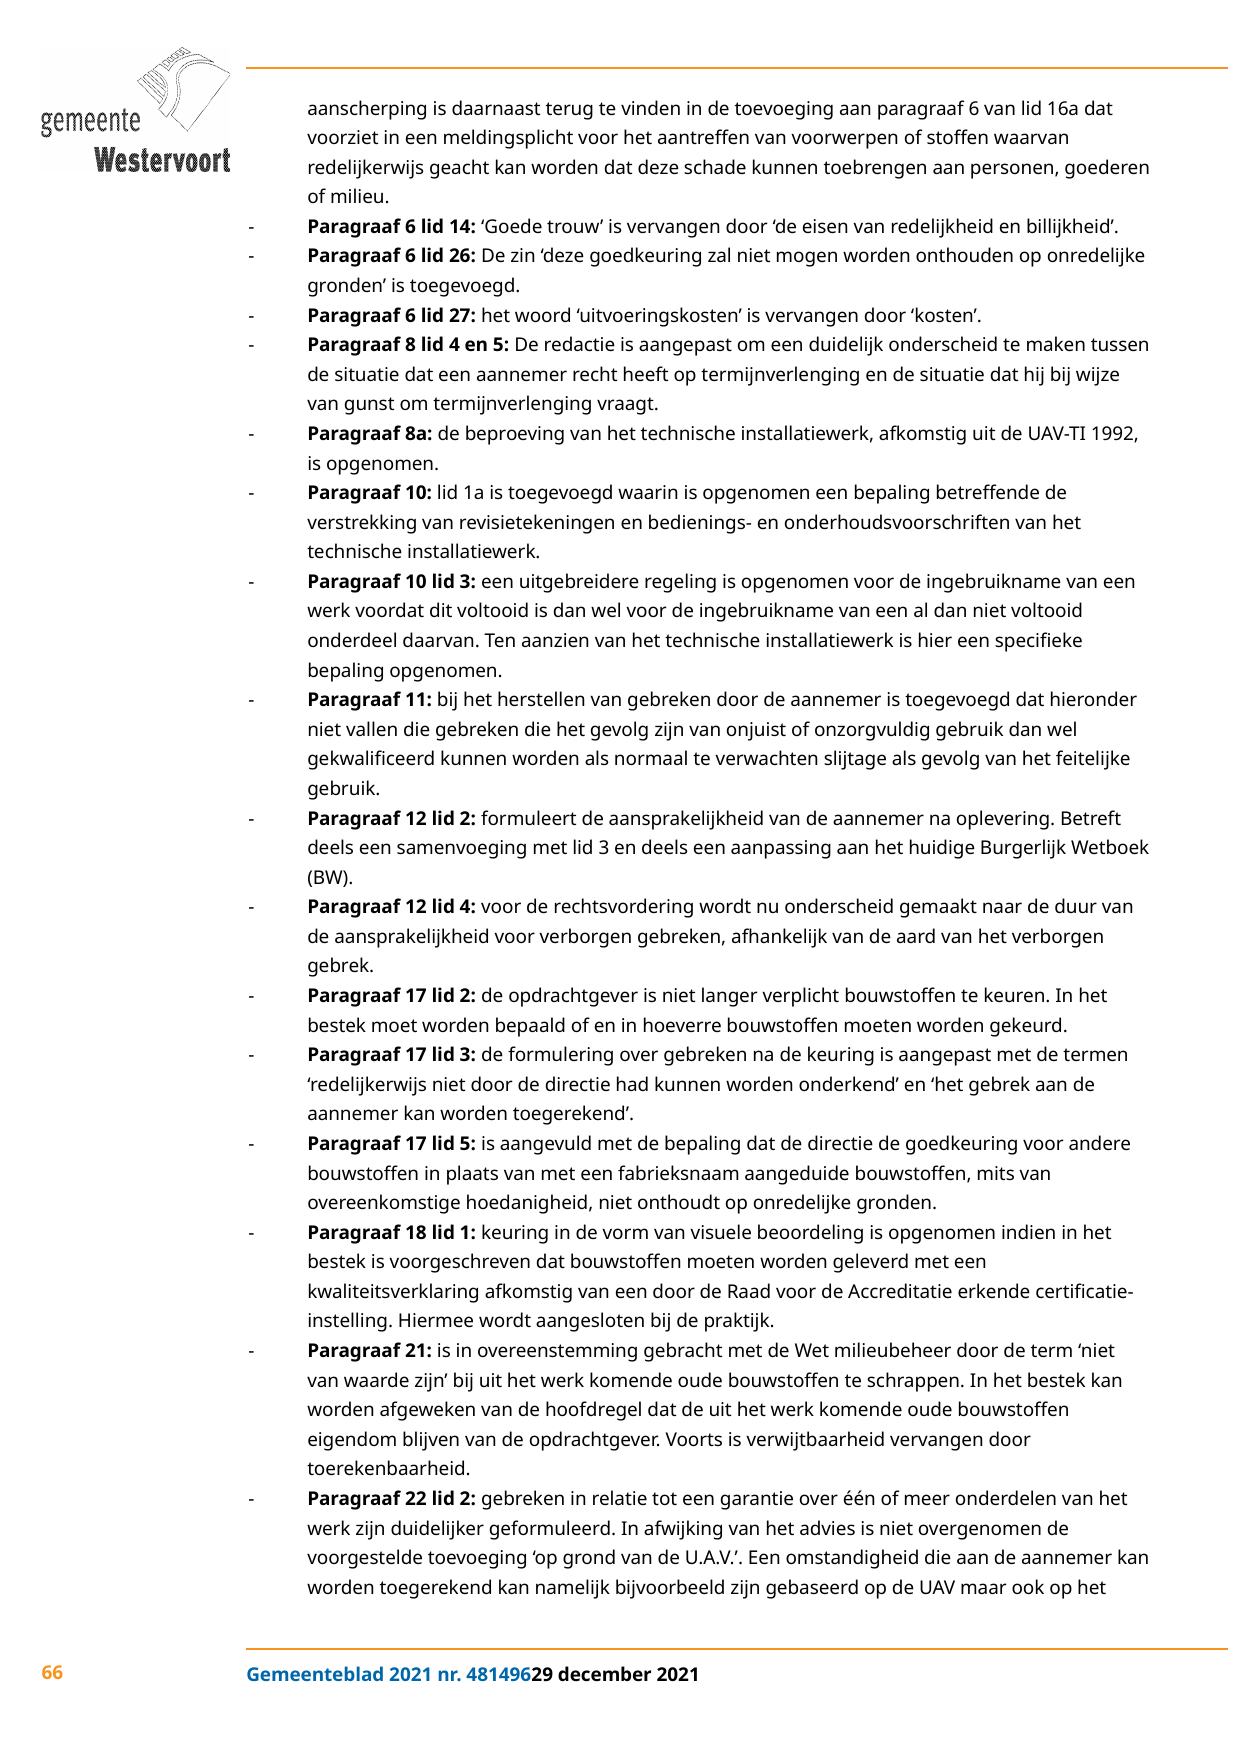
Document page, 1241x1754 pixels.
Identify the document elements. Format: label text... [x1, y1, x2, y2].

list Paragraaf 6 lid 26: De zin ‘deze goedkeuring zal niet mogen worden onthouden op onredelijke gronden’ is toegevoegd. [248, 243, 1152, 298]
list Paragraaf 10 lid 3: een uitgebreidere regeling is opgenomen voor de ingebruikname van een werk voordat dit voltooid is dan wel voor de ingebruikname van een al dan niet voltooid onderdeel daarvan. Ten aanzien van het technische installatiewerk is hier een specifieke bepaling opgenomen. [248, 568, 1152, 683]
list Paragraaf 11: bij het herstellen van gebreken door de aannemer is toegevoegd dat hieronder niet vallen die gebreken die het gevolg zijn van onjuist of onzorgvuldig gebruik dan wel gekwalificeerd kunnen worden als normaal te verwachten slijtage als gevolg van het feitelijke gebruik. [248, 686, 1152, 801]
list Paragraaf 17 lid 5: is aangevuld met de bepaling dat de directie de goedkeuring voor andere bouwstoffen in plaats van met een fabrieksnaam aangeduide bouwstoffen, mits van overeenkomstige hoedanigheid, niet onthoudt op onredelijke gronden. [248, 1130, 1152, 1215]
list aanscherping is daarnaast terug te vinden in de toevoeging aan paragraaf 6 van lid 16a dat voorziet in een meldingsplicht voor het aantreffen van voorwerpen of stoffen waarvan redelijkerwijs geacht kan worden dat deze schade kunnen toebrengen aan personen, goederen of milieu. [248, 95, 1152, 209]
list Paragraaf 6 lid 27: het woord ‘uitvoeringskosten’ is vervangen door ‘kosten’. [248, 302, 1152, 328]
list Paragraaf 10: lid 1a is toegevoegd waarin is opgenomen een bepaling betreffende de verstrekking van revisietekeningen en bedienings- en onderhoudsvoorschriften van het technische installatiewerk. [248, 479, 1152, 564]
list Paragraaf 6 lid 14: ‘Goede trouw’ is vervangen door ‘de eisen van redelijkheid en billijkheid’. [248, 213, 1152, 239]
list Paragraaf 8a: de beproeving van het technische installatiewerk, afkomstig uit de UAV-TI 1992, is opgenomen. [248, 420, 1152, 476]
picture [41, 47, 231, 172]
list Paragraaf 21: is in overeenstemming gebracht met de Wet milieubeheer door de term ‘niet van waarde zijn’ bij uit het werk komende oude bouwstoffen te schrappen. In het bestek kan worden afgeweken van de hoofdregel dat de uit het werk komende oude bouwstoffen eigendom blijven van de opdrachtgever. Voorts is verwijtbaarheid vervangen door toerekenbaarheid. [248, 1337, 1152, 1481]
list Paragraaf 17 lid 3: de formulering over gebreken na de keuring is aangepast met de termen ‘redelijkerwijs niet door de directie had kunnen worden onderkend’ en ‘het gebrek aan de aannemer kan worden toegerekend’. [248, 1041, 1152, 1126]
list Paragraaf 12 lid 4: voor de rechtsvordering wordt nu onderscheid gemaakt naar de duur van de aansprakelijkheid voor verborgen gebreken, afhankelijk van de aard van het verborgen gebrek. [248, 893, 1152, 978]
list Paragraaf 17 lid 2: de opdrachtgever is niet langer verplicht bouwstoffen te keuren. In het bestek moet worden bepaald of en in hoeverre bouwstoffen moeten worden gekeurd. [248, 982, 1152, 1038]
list Paragraaf 22 lid 2: gebreken in relatie tot een garantie over één of meer onderdelen van het werk zijn duidelijker geformuleerd. In afwijking van het advies is niet overgenomen de voorgestelde toevoeging ‘op grond van de U.A.V.’. Een omstandigheid die aan de aannemer kan worden toegerekend kan namelijk bijvoorbeeld zijn gebaseerd op de UAV maar ook op het [248, 1485, 1152, 1600]
list Paragraaf 12 lid 2: formuleert de aansprakelijkheid van de aannemer na oplevering. Betreft deels een samenvoeging met lid 3 en deels een aanpassing aan het huidige Burgerlijk Wetboek (BW). [248, 805, 1152, 890]
list Paragraaf 18 lid 1: keuring in de vorm van visuele beoordeling is opgenomen indien in het bestek is voorgeschreven dat bouwstoffen moeten worden geleverd met een kwaliteitsverklaring afkomstig van een door de Raad voor de Accreditatie erkende certificatie-instelling. Hiermee wordt aangesloten bij de praktijk. [248, 1219, 1152, 1333]
list Paragraaf 8 lid 4 en 5: De redactie is aangepast om een duidelijk onderscheid te maken tussen de situatie dat een aannemer recht heeft op termijnverlenging en de situatie dat hij bij wijze van gunst om termijnverlenging vraagt. [248, 331, 1152, 416]
